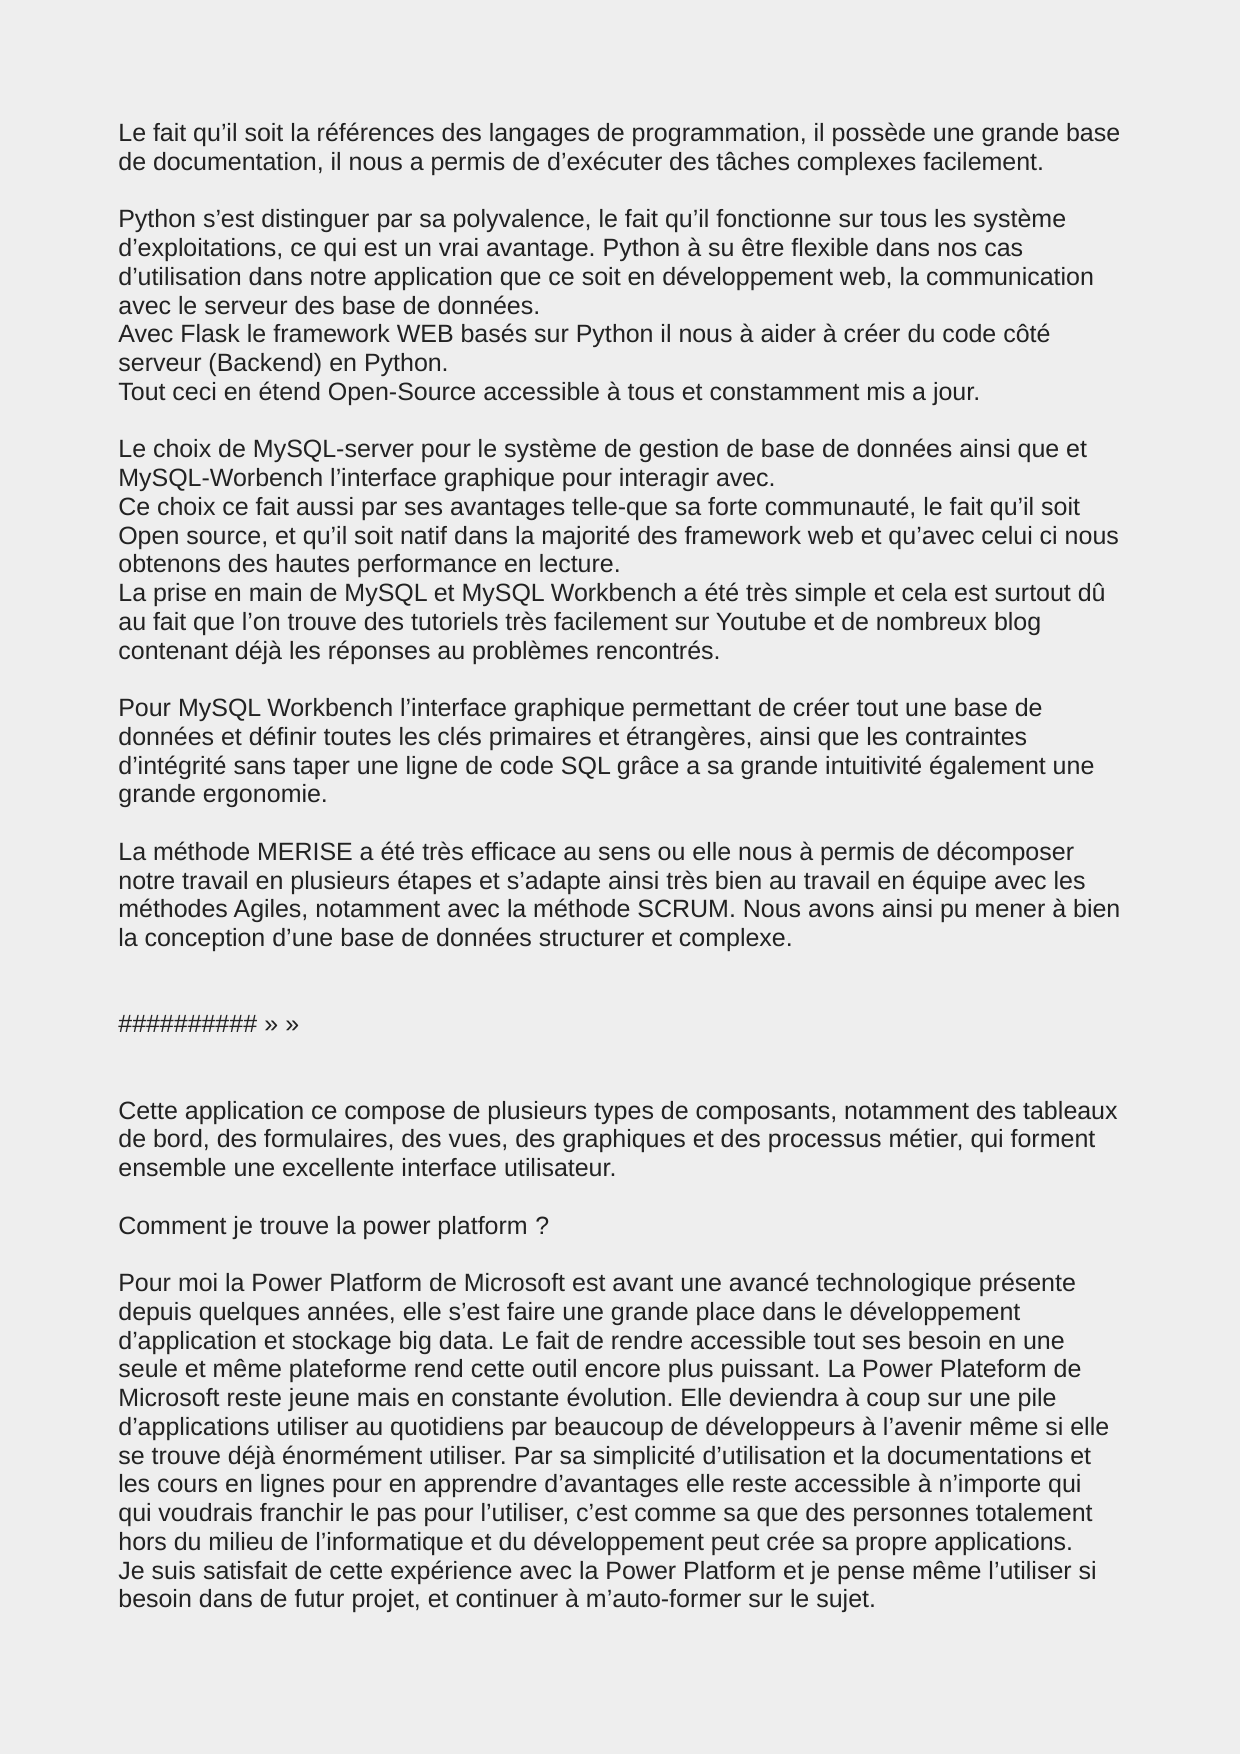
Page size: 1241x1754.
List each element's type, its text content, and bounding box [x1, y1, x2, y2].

text Tout ceci en étend Open-Source accessible à tous et constamment mis a jour. [118, 377, 1122, 406]
text ########## » » [118, 1009, 1122, 1038]
text Je suis satisfait de cette expérience avec la Power Platform et je pense même l’utiliser si besoin dans de futur projet, et continuer à m’auto-former sur le sujet. [118, 1556, 1122, 1613]
text La méthode MERISE a été très efficace au sens ou elle nous à permis de décomposer notre travail en plusieurs étapes et s’adapte ainsi très bien au travail en équipe avec les méthodes Agiles, notamment avec la méthode SCRUM. Nous avons ainsi pu mener à bien la conception d’une base de données structurer et complexe. [118, 837, 1122, 952]
text Pour moi la Power Platform de Microsoft est avant une avancé technologique présente depuis quelques années, elle s’est faire une grande place dans le développement d’application et stockage big data. Le fait de rendre accessible tout ses besoin en une seule et même plateforme rend cette outil encore plus puissant. La Power Plateform de Microsoft reste jeune mais en constante évolution. Elle deviendra à coup sur une pile d’applications utiliser au quotidiens par beaucoup de développeurs à l’avenir même si elle se trouve déjà énormément utiliser. Par sa simplicité d’utilisation et la documentations et les cours en lignes pour en apprendre d’avantages elle reste accessible à n’importe qui qui voudrais franchir le pas pour l’utiliser, c’est comme sa que des personnes totalement hors du milieu de l’informatique et du développement peut crée sa propre applications. [118, 1268, 1122, 1556]
text Pour MySQL Workbench l’interface graphique permettant de créer tout une base de données et définir toutes les clés primaires et étrangères, ainsi que les contraintes d’intégrité sans taper une ligne de code SQL grâce a sa grande intuitivité également une grande ergonomie. [118, 693, 1122, 808]
text Ce choix ce fait aussi par ses avantages telle-que sa forte communauté, le fait qu’il soit Open source, et qu’il soit natif dans la majorité des framework web et qu’avec celui ci nous obtenons des hautes performance en lecture. [118, 492, 1122, 578]
text Le fait qu’il soit la références des langages de programmation, il possède une grande base de documentation, il nous a permis de d’exécuter des tâches complexes facilement. [118, 118, 1122, 176]
text Avec Flask le framework WEB basés sur Python il nous à aider à créer du code côté serveur (Backend) en Python. [118, 319, 1122, 377]
text Cette application ce compose de plusieurs types de composants, notamment des tableaux de bord, des formulaires, des vues, des graphiques et des processus métier, qui forment ensemble une excellente interface utilisateur. [118, 1096, 1122, 1182]
text Comment je trouve la power platform ? [118, 1211, 1122, 1239]
text Le choix de MySQL-server pour le système de gestion de base de données ainsi que et MySQL-Worbench l’interface graphique pour interagir avec. [118, 434, 1122, 492]
text Python s’est distinguer par sa polyvalence, le fait qu’il fonctionne sur tous les système d’exploitations, ce qui est un vrai avantage. Python à su être flexible dans nos cas d’utilisation dans notre application que ce soit en développement web, la communication avec le serveur des base de données. [118, 204, 1122, 319]
text La prise en main de MySQL et MySQL Workbench a été très simple et cela est surtout dû au fait que l’on trouve des tutoriels très facilement sur Youtube et de nombreux blog contenant déjà les réponses au problèmes rencontrés. [118, 578, 1122, 664]
